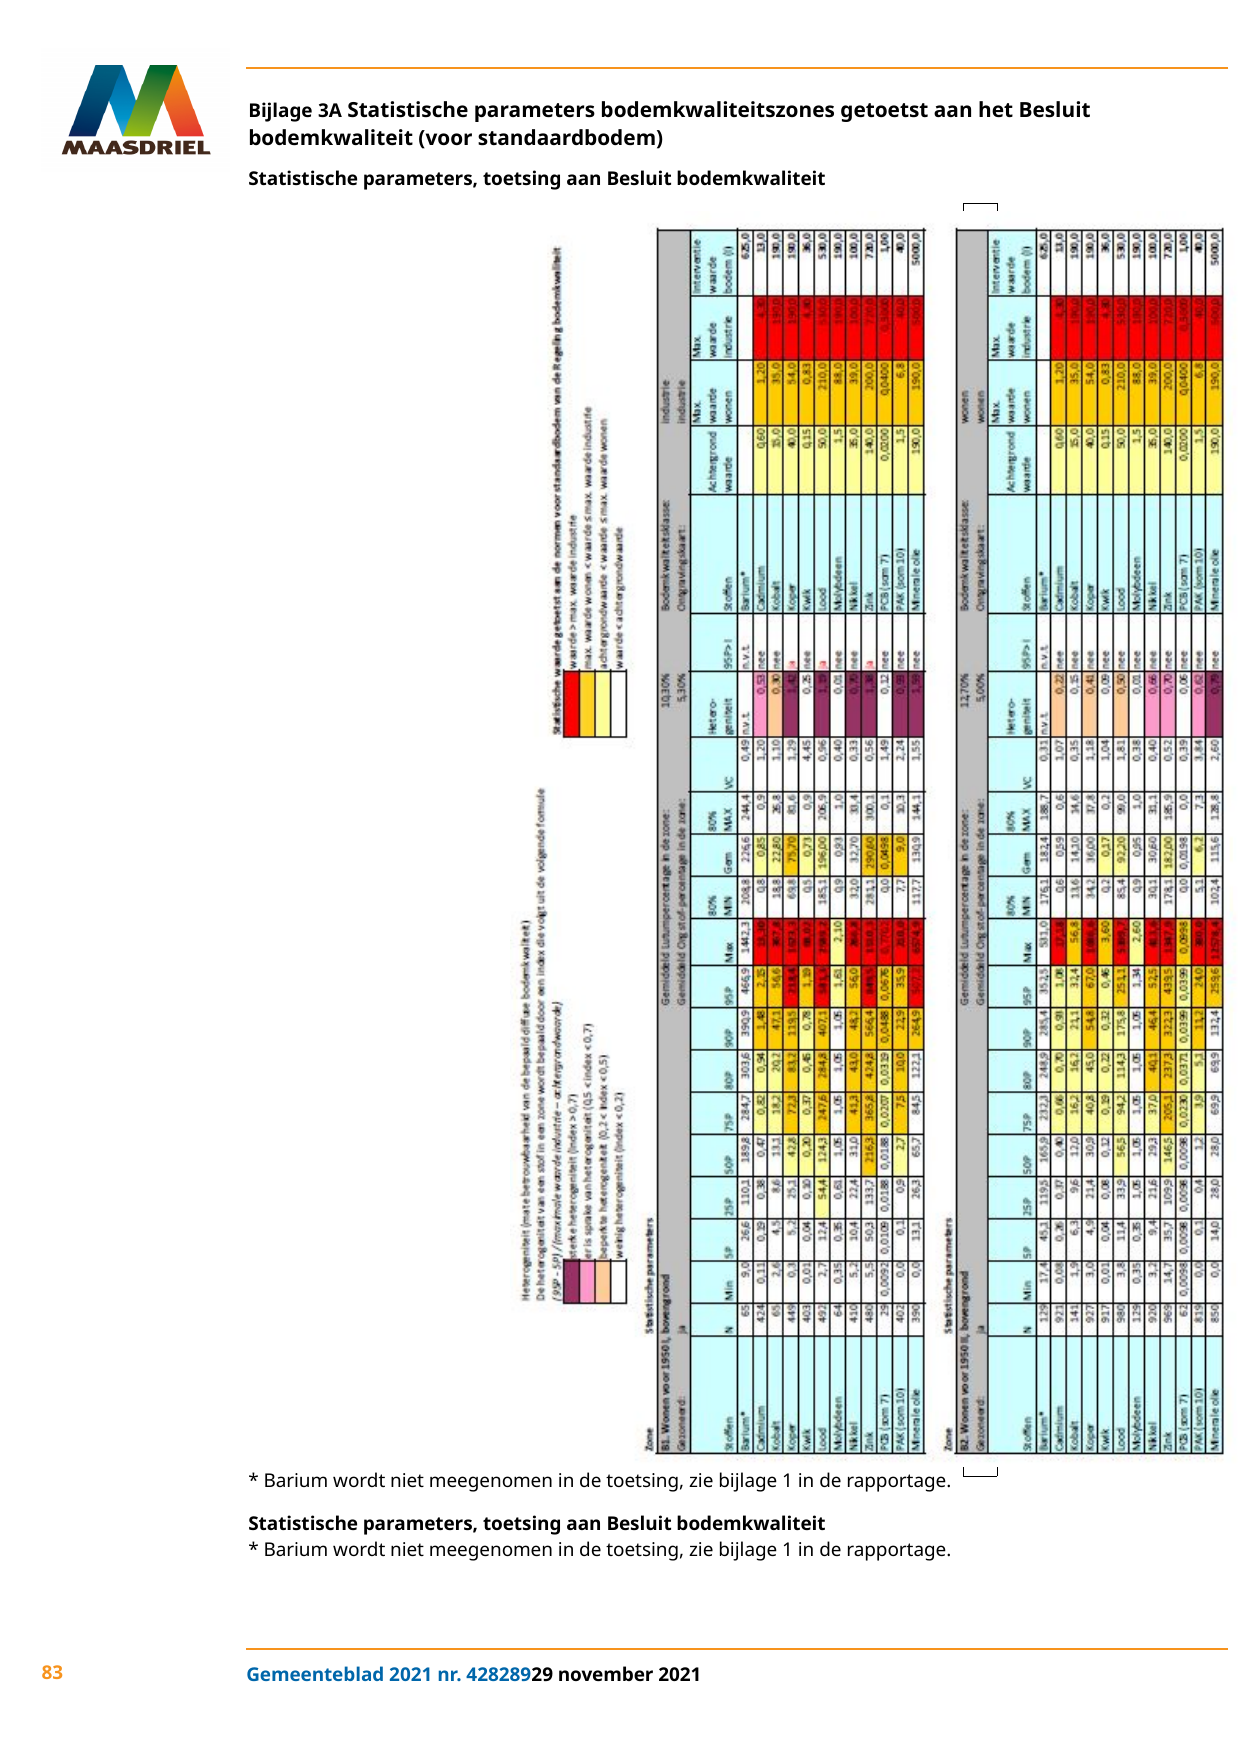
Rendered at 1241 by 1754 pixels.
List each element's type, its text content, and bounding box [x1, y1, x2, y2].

text Statistische parameters, toetsing aan Besluit bodemkwaliteit [248, 165, 1152, 191]
text Statistische parameters, toetsing aan Besluit bodemkwaliteit [248, 1511, 1152, 1536]
text Bijlage 3A Statistische parameters bodemkwaliteitszones getoetst aan het Besluit bodemkwaliteit (voor standaardbodem) [248, 95, 1152, 152]
picture [510, 211, 1241, 1467]
text * Barium wordt niet meegenomen in de toetsing, zie bijlage 1 in de rapportage. [248, 191, 1152, 1493]
picture [41, 47, 231, 172]
text * Barium wordt niet meegenomen in de toetsing, zie bijlage 1 in de rapportage. [248, 1536, 1152, 1562]
